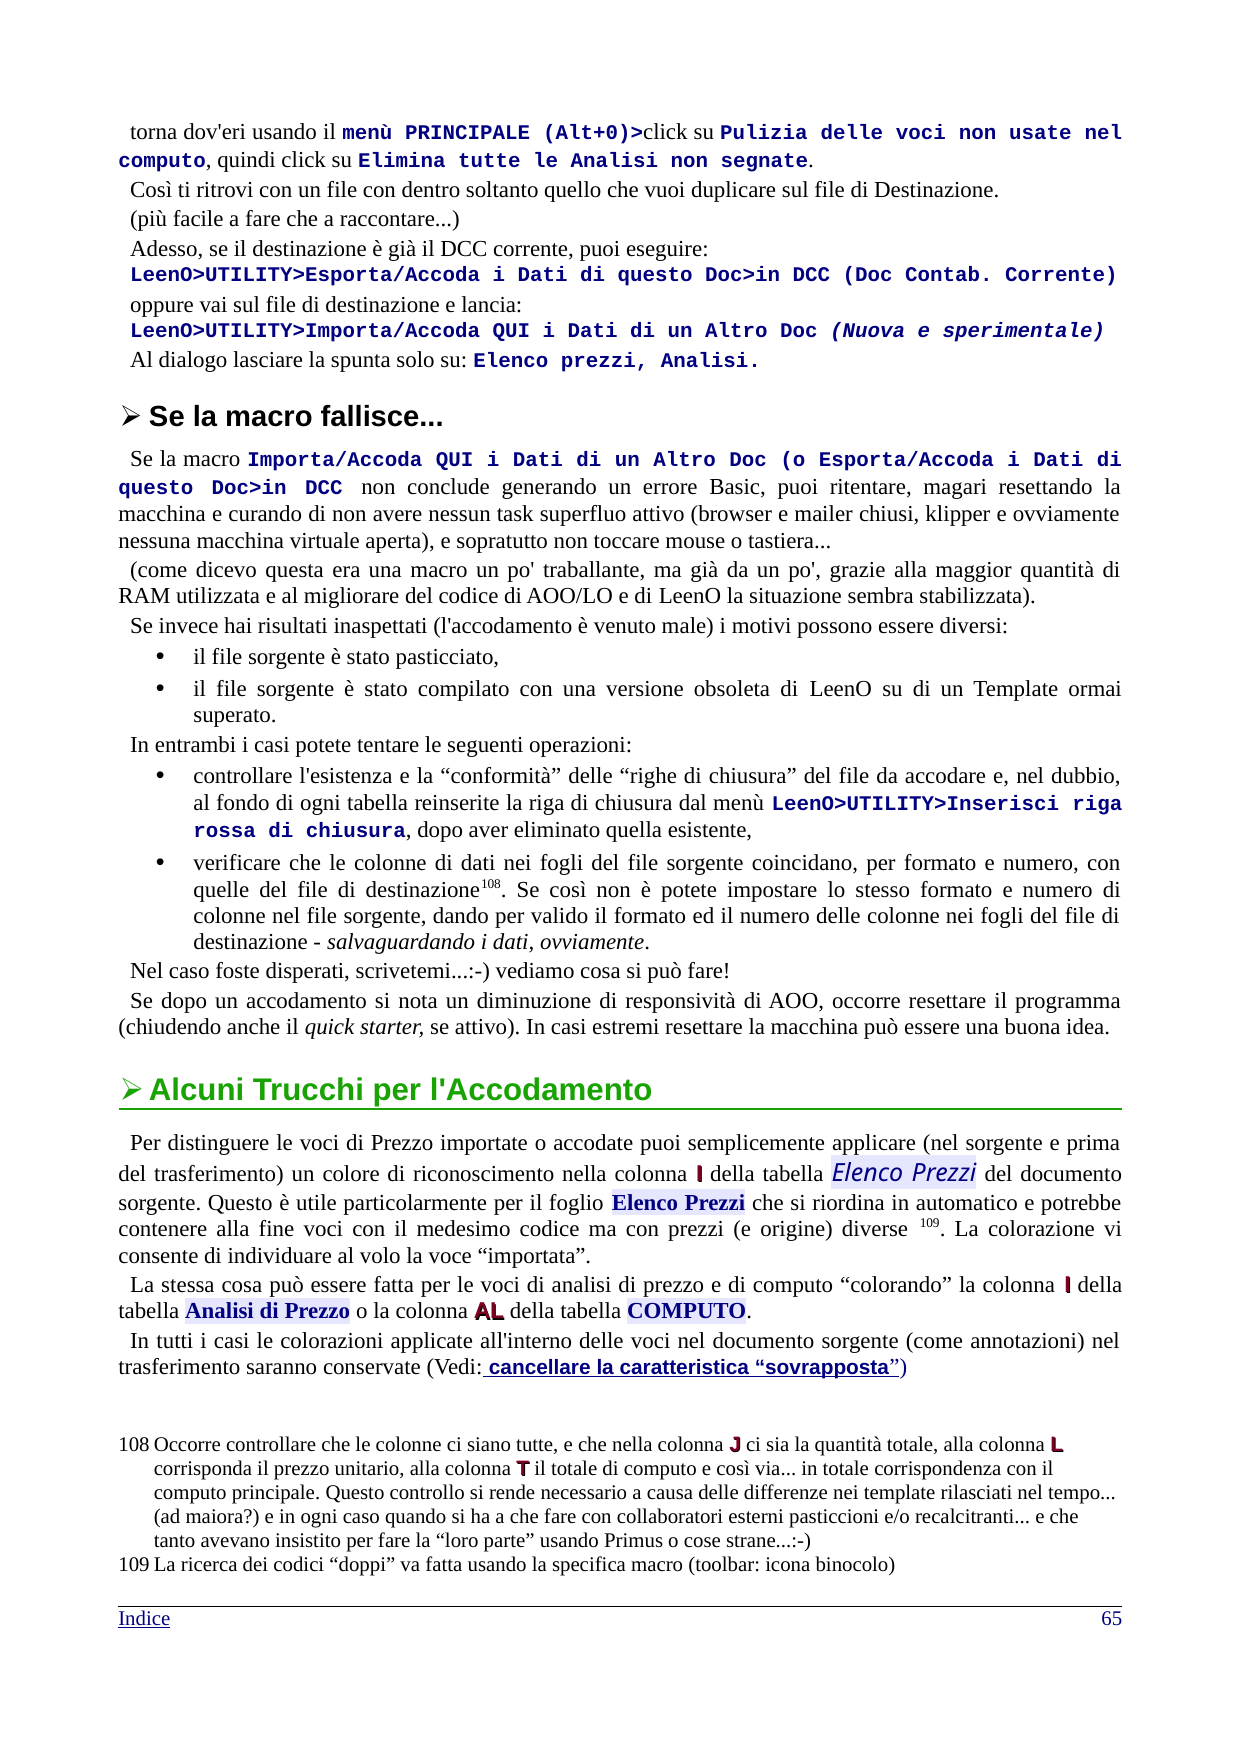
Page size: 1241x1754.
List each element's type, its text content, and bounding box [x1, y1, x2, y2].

list controllare l'esistenza e la “conformità” delle “righe di chiusura” del file da accodare e, nel dubbio, al fondo di ogni tabella reinserite la riga di chiusura dal menù LeenO>UTILITY>Inserisci riga rossa di chiusura, dopo aver eliminato quella esistente, [156, 760, 1122, 844]
text LeenO>UTILITY>Esporta/Accoda i Dati di questo Doc>in DCC (Doc Contab. Corrente) [118, 264, 1122, 288]
text Per distinguere le voci di Prezzo importate o accodate puoi semplicemente applicare (nel sorgente e prima del trasferimento) un colore di riconoscimento nella colonna I della tabella Elenco Prezzi del documento sorgente. Questo è utile particolarmente per il foglio Elenco Prezzi che si riordina in automatico e potrebbe contenere alla fine voci con il medesimo codice ma con prezzi (e origine) diverse . La colorazione vi consente di individuare al volo la voce “importata”. [118, 1128, 1122, 1268]
list il file sorgente è stato pasticciato, [156, 641, 1122, 670]
list Occorre controllare che le colonne ci siano tutte, e che nella colonna J ci sia la quantità totale, alla colonna L corrisponda il prezzo unitario, alla colonna T il totale di computo e così via... in totale corrispondenza con il computo principale. Questo controllo si rende necessario a causa delle differenze nei template rilasciati nel tempo... (ad maiora?) e in ogni caso quando si ha a che fare con collaboratori esterni pasticcioni e/o recalcitranti... e che tanto avevano insistito per fare la “loro parte” usando Primus o cose strane...:-) [118, 1432, 1122, 1552]
text Nel caso foste disperati, scrivetemi...:-) vediamo cosa si può fare! [118, 958, 1122, 984]
text In entrambi i casi potete tentare le seguenti operazioni: [118, 731, 1122, 757]
text LeenO>UTILITY>Importa/Accoda QUI i Dati di un Altro Doc (Nuova e sperimentale) [118, 320, 1122, 343]
text (più facile a fare che a raccontare...) [118, 206, 1122, 232]
text Al dialogo lasciare la spunta solo su: Elenco prezzi, Analisi. [118, 346, 1122, 374]
text torna dov'eri usando il menù PRINCIPALE (Alt+0)>click su Pulizia delle voci non usate nel computo, quindi click su Elimina tutte le Analisi non segnate. [118, 118, 1122, 173]
text Se invece hai risultati inaspettati (l'accodamento è venuto male) i motivi possono essere diversi: [118, 612, 1122, 638]
text oppure vai sul file di destinazione e lancia: [118, 291, 1122, 317]
subtitle Alcuni Trucchi per l'Accodamento [119, 1071, 1122, 1108]
text La ricerca dei codici “doppi” va fatta usando la specifica macro (toolbar: icona binocolo) [118, 1552, 1122, 1576]
text La stessa cosa può essere fatta per le voci di analisi di prezzo e di computo “colorando” la colonna I della tabella Analisi di Prezzo o la colonna AL della tabella COMPUTO. [118, 1271, 1122, 1324]
list verificare che le colonne di dati nei fogli del file sorgente coincidano, per formato e numero, con quelle del file di destinazione. Se così non è potete impostare lo stesso formato e numero di colonne nel file sorgente, dando per valido il formato ed il numero delle colonne nei fogli del file di destinazione - salvaguardando i dati, ovviamente. [156, 847, 1122, 955]
subtitle Se la macro fallisce... [119, 399, 1122, 433]
text In tutti i casi le colorazioni applicate all'interno delle voci nel documento sorgente (come annotazioni) nel trasferimento saranno conservate (Vedi: cancellare la caratteristica “sovrapposta”) [118, 1327, 1122, 1379]
text Se la macro Importa/Accoda QUI i Dati di un Altro Doc (o Esporta/Accoda i Dati di questo Doc>in DCC non conclude generando un errore Basic, puoi ritentare, magari resettando la macchina e curando di non avere nessun task superfluo attivo (browser e mailer chiusi, klipper e ovviamente nessuna macchina virtuale aperta), e sopratutto non toccare mouse o tastiera... [118, 445, 1122, 553]
text (come dicevo questa era una macro un po' traballante, ma già da un po', grazie alla maggior quantità di RAM utilizzata e al migliorare del codice di AOO/LO e di LeenO la situazione sembra stabilizzata). [118, 556, 1122, 609]
list il file sorgente è stato compilato con una versione obsoleta di LeenO su di un Template ormai superato. [156, 673, 1122, 728]
text Così ti ritrovi con un file con dentro soltanto quello che vuoi duplicare sul file di Destinazione. [118, 176, 1122, 203]
text Se dopo un accodamento si nota un diminuzione di responsività di AOO, occorre resettare il programma (chiudendo anche il quick starter, se attivo). In casi estremi resettare la macchina può essere una buona idea. [118, 987, 1122, 1039]
text Adesso, se il destinazione è già il DCC corrente, puoi eseguire: [118, 235, 1122, 261]
